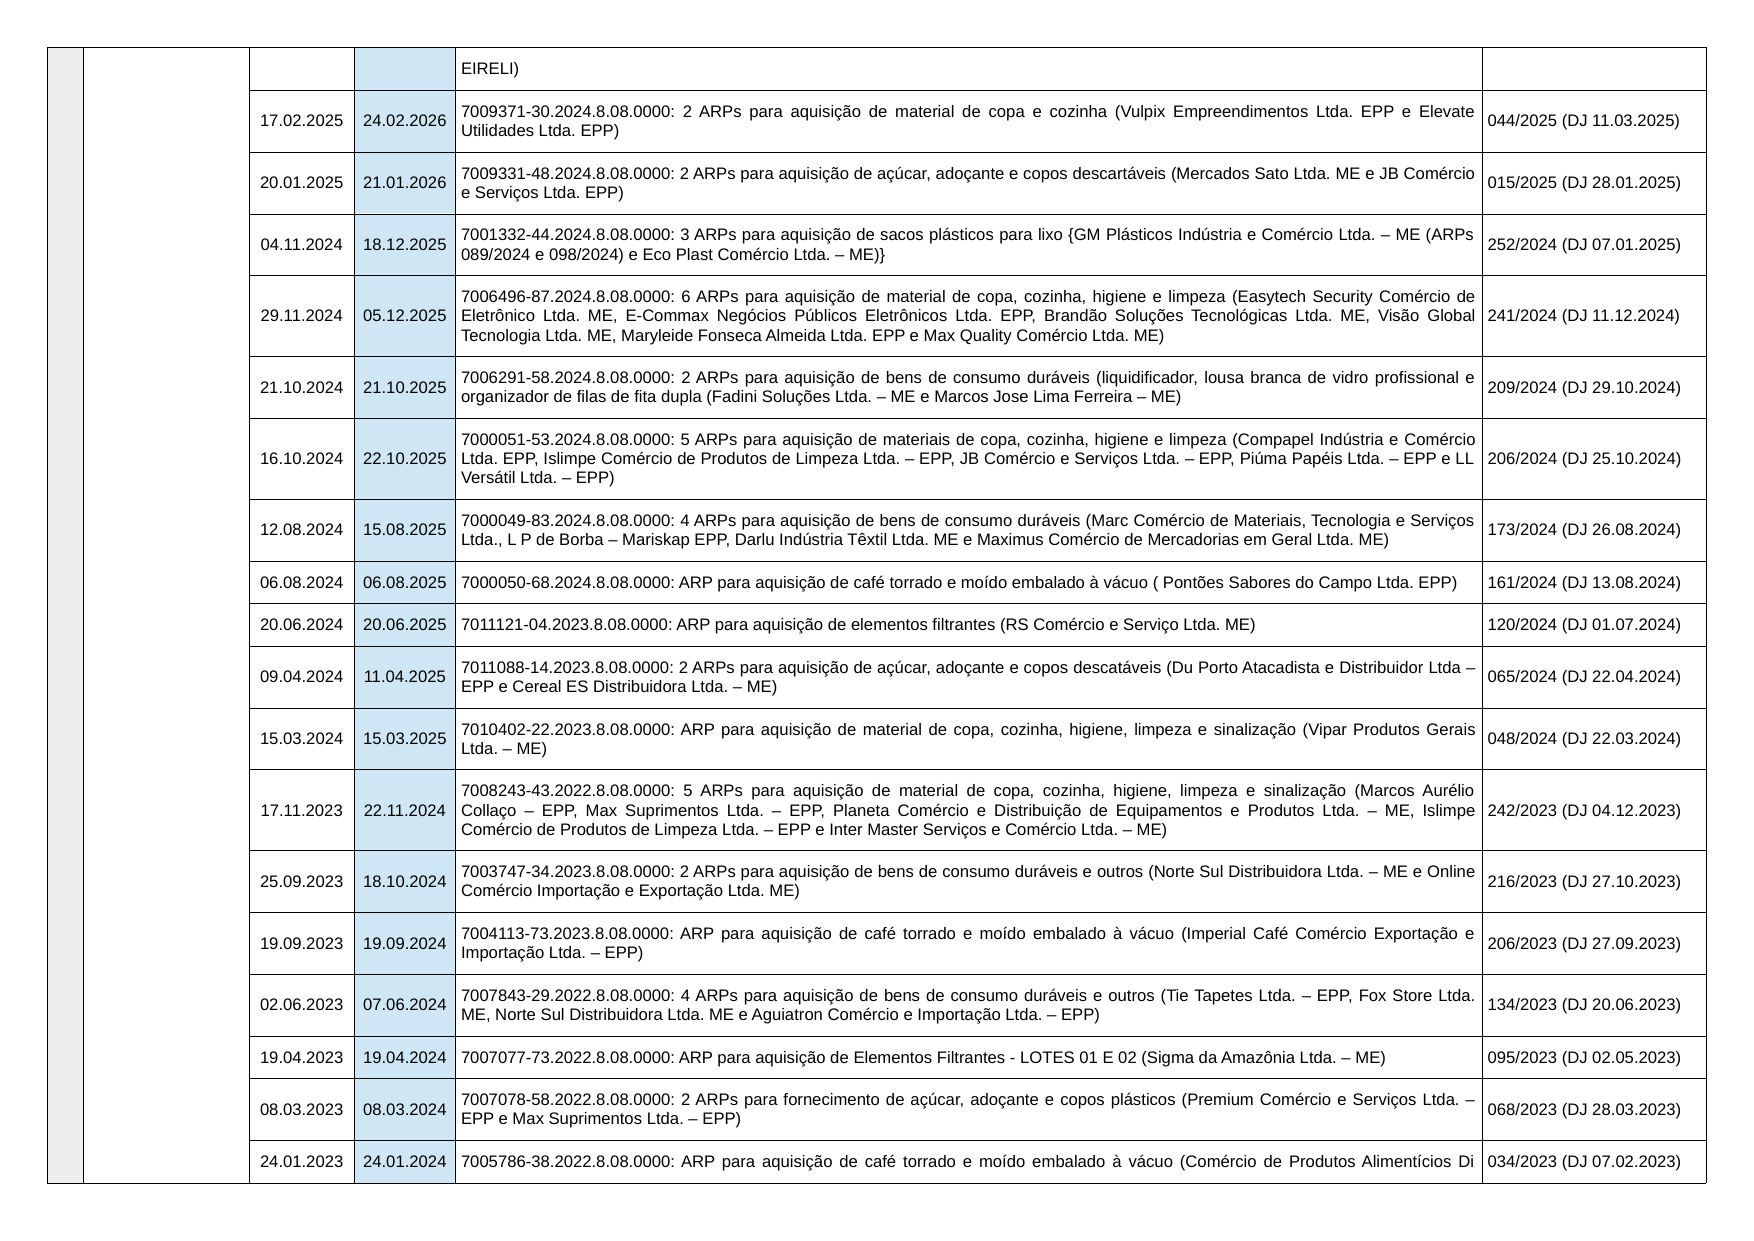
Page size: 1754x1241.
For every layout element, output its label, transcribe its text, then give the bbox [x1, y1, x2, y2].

table_cell 19.09.2024 [355, 913, 455, 974]
table_cell 252/2024 (DJ 07.01.2025) [1483, 215, 1706, 275]
table_cell [250, 48, 354, 90]
table_cell 20.06.2024 [250, 604, 354, 646]
table_cell 06.08.2024 [250, 562, 354, 603]
table_cell 015/2025 (DJ 28.01.2025) [1483, 153, 1706, 213]
table_cell 7005786-38.2022.8.08.0000: ARP para aquisição de café torrado e moído embalado à vácuo (Comércio de Produtos Alimentícios Di [456, 1141, 1482, 1183]
table_cell 7011121-04.2023.8.08.0000: ARP para aquisição de elementos filtrantes (RS Comércio e Serviço Ltda. ME) [456, 604, 1482, 646]
table_cell 17.11.2023 [250, 770, 354, 850]
table_cell 120/2024 (DJ 01.07.2024) [1483, 604, 1706, 646]
table_cell 18.12.2025 [355, 215, 455, 275]
table_cell 29.11.2024 [250, 276, 354, 356]
table_cell 15.03.2025 [355, 709, 455, 769]
table_cell 044/2025 (DJ 11.03.2025) [1483, 91, 1706, 152]
table_cell 15.03.2024 [250, 709, 354, 769]
table_cell 15.08.2025 [355, 500, 455, 561]
table_cell 161/2024 (DJ 13.08.2024) [1483, 562, 1706, 603]
table_cell 04.11.2024 [250, 215, 354, 275]
table_cell 7008243-43.2022.8.08.0000: 5 ARPs para aquisição de material de copa, cozinha, higiene, limpeza e sinalização (Marcos Aurélio Collaço – EPP, Max Suprimentos Ltda. – EPP, Planeta Comércio e Distribuição de Equipamentos e Produtos Ltda. – ME, Islimpe Comércio de Produtos de Limpeza Ltda. – EPP e Inter Master Serviços e Comércio Ltda. – ME) [456, 770, 1482, 850]
table_cell 206/2023 (DJ 27.09.2023) [1483, 913, 1706, 974]
table_cell 095/2023 (DJ 02.05.2023) [1483, 1037, 1706, 1078]
table_cell 05.12.2025 [355, 276, 455, 356]
table_cell 25.09.2023 [250, 851, 354, 912]
table_cell 22.11.2024 [355, 770, 455, 850]
table_cell 7000050-68.2024.8.08.0000: ARP para aquisição de café torrado e moído embalado à vácuo ( Pontões Sabores do Campo Ltda. EPP) [456, 562, 1482, 603]
table_cell 20.01.2025 [250, 153, 354, 213]
table_cell 134/2023 (DJ 20.06.2023) [1483, 975, 1706, 1036]
table_cell [48, 48, 83, 1183]
table_cell 7006291-58.2024.8.08.0000: 2 ARPs para aquisição de bens de consumo duráveis (liquidificador, lousa branca de vidro profissional e organizador de filas de fita dupla (Fadini Soluções Ltda. – ME e Marcos Jose Lima Ferreira – ME) [456, 357, 1482, 418]
table_cell 16.10.2024 [250, 419, 354, 499]
table_cell 06.08.2025 [355, 562, 455, 603]
table_cell 242/2023 (DJ 04.12.2023) [1483, 770, 1706, 850]
table_cell 08.03.2024 [355, 1079, 455, 1140]
table_cell 068/2023 (DJ 28.03.2023) [1483, 1079, 1706, 1140]
table_cell 173/2024 (DJ 26.08.2024) [1483, 500, 1706, 561]
table_cell 7007078-58.2022.8.08.0000: 2 ARPs para fornecimento de açúcar, adoçante e copos plásticos (Premium Comércio e Serviços Ltda. – EPP e Max Suprimentos Ltda. – EPP) [456, 1079, 1482, 1140]
table_cell 7006496-87.2024.8.08.0000: 6 ARPs para aquisição de material de copa, cozinha, higiene e limpeza (Easytech Security Comércio de Eletrônico Ltda. ME, E-Commax Negócios Públicos Eletrônicos Ltda. EPP, Brandão Soluções Tecnológicas Ltda. ME, Visão Global Tecnologia Ltda. ME, Maryleide Fonseca Almeida Ltda. EPP e Max Quality Comércio Ltda. ME) [456, 276, 1482, 356]
table_cell 065/2024 (DJ 22.04.2024) [1483, 647, 1706, 708]
table_cell 11.04.2025 [355, 647, 455, 708]
table_cell 21.01.2026 [355, 153, 455, 213]
table_cell 21.10.2025 [355, 357, 455, 418]
table_cell 241/2024 (DJ 11.12.2024) [1483, 276, 1706, 356]
table_cell 08.03.2023 [250, 1079, 354, 1140]
table_cell 22.10.2025 [355, 419, 455, 499]
table_cell 216/2023 (DJ 27.10.2023) [1483, 851, 1706, 912]
table_cell 7009331-48.2024.8.08.0000: 2 ARPs para aquisição de açúcar, adoçante e copos descartáveis (Mercados Sato Ltda. ME e JB Comércio e Serviços Ltda. EPP) [456, 153, 1482, 213]
table_cell 24.02.2026 [355, 91, 455, 152]
table_cell [1483, 48, 1706, 90]
table_cell 24.01.2024 [355, 1141, 455, 1183]
table_cell 7010402-22.2023.8.08.0000: ARP para aquisição de material de copa, cozinha, higiene, limpeza e sinalização (Vipar Produtos Gerais Ltda. – ME) [456, 709, 1482, 769]
table_cell 7000051-53.2024.8.08.0000: 5 ARPs para aquisição de materiais de copa, cozinha, higiene e limpeza (Compapel Indústria e Comércio Ltda. EPP, Islimpe Comércio de Produtos de Limpeza Ltda. – EPP, JB Comércio e Serviços Ltda. – EPP, Piúma Papéis Ltda. – EPP e LL Versátil Ltda. – EPP) [456, 419, 1482, 499]
table_cell 7003747-34.2023.8.08.0000: 2 ARPs para aquisição de bens de consumo duráveis e outros (Norte Sul Distribuidora Ltda. – ME e Online Comércio Importação e Exportação Ltda. ME) [456, 851, 1482, 912]
table_cell [355, 48, 455, 90]
table_cell 7011088-14.2023.8.08.0000: 2 ARPs para aquisição de açúcar, adoçante e copos descatáveis (Du Porto Atacadista e Distribuidor Ltda – EPP e Cereal ES Distribuidora Ltda. – ME) [456, 647, 1482, 708]
table_cell 19.04.2024 [355, 1037, 455, 1078]
table_cell 7009371-30.2024.8.08.0000: 2 ARPs para aquisição de material de copa e cozinha (Vulpix Empreendimentos Ltda. EPP e Elevate Utilidades Ltda. EPP) [456, 91, 1482, 152]
table_cell 21.10.2024 [250, 357, 354, 418]
table_cell 19.04.2023 [250, 1037, 354, 1078]
table_cell 206/2024 (DJ 25.10.2024) [1483, 419, 1706, 499]
table_cell [84, 48, 249, 1183]
table_cell 18.10.2024 [355, 851, 455, 912]
table_cell 20.06.2025 [355, 604, 455, 646]
table_cell 7001332-44.2024.8.08.0000: 3 ARPs para aquisição de sacos plásticos para lixo {GM Plásticos Indústria e Comércio Ltda. – ME (ARPs 089/2024 e 098/2024) e Eco Plast Comércio Ltda. – ME)} [456, 215, 1482, 275]
table_cell 7000049-83.2024.8.08.0000: 4 ARPs para aquisição de bens de consumo duráveis (Marc Comércio de Materiais, Tecnologia e Serviços Ltda., L P de Borba – Mariskap EPP, Darlu Indústria Têxtil Ltda. ME e Maximus Comércio de Mercadorias em Geral Ltda. ME) [456, 500, 1482, 561]
table_cell 02.06.2023 [250, 975, 354, 1036]
table_cell 07.06.2024 [355, 975, 455, 1036]
table_cell 12.08.2024 [250, 500, 354, 561]
table_cell 7007077-73.2022.8.08.0000: ARP para aquisição de Elementos Filtrantes - LOTES 01 E 02 (Sigma da Amazônia Ltda. – ME) [456, 1037, 1482, 1078]
table_cell 17.02.2025 [250, 91, 354, 152]
table_cell 19.09.2023 [250, 913, 354, 974]
table_cell 048/2024 (DJ 22.03.2024) [1483, 709, 1706, 769]
table_cell 034/2023 (DJ 07.02.2023) [1483, 1141, 1706, 1183]
table_cell 7004113-73.2023.8.08.0000: ARP para aquisição de café torrado e moído embalado à vácuo (Imperial Café Comércio Exportação e Importação Ltda. – EPP) [456, 913, 1482, 974]
table_cell 09.04.2024 [250, 647, 354, 708]
table_cell 7007843-29.2022.8.08.0000: 4 ARPs para aquisição de bens de consumo duráveis e outros (Tie Tapetes Ltda. – EPP, Fox Store Ltda. ME, Norte Sul Distribuidora Ltda. ME e Aguiatron Comércio e Importação Ltda. – EPP) [456, 975, 1482, 1036]
table_cell 209/2024 (DJ 29.10.2024) [1483, 357, 1706, 418]
table_cell 24.01.2023 [250, 1141, 354, 1183]
table_cell EIRELI) [456, 48, 1482, 90]
